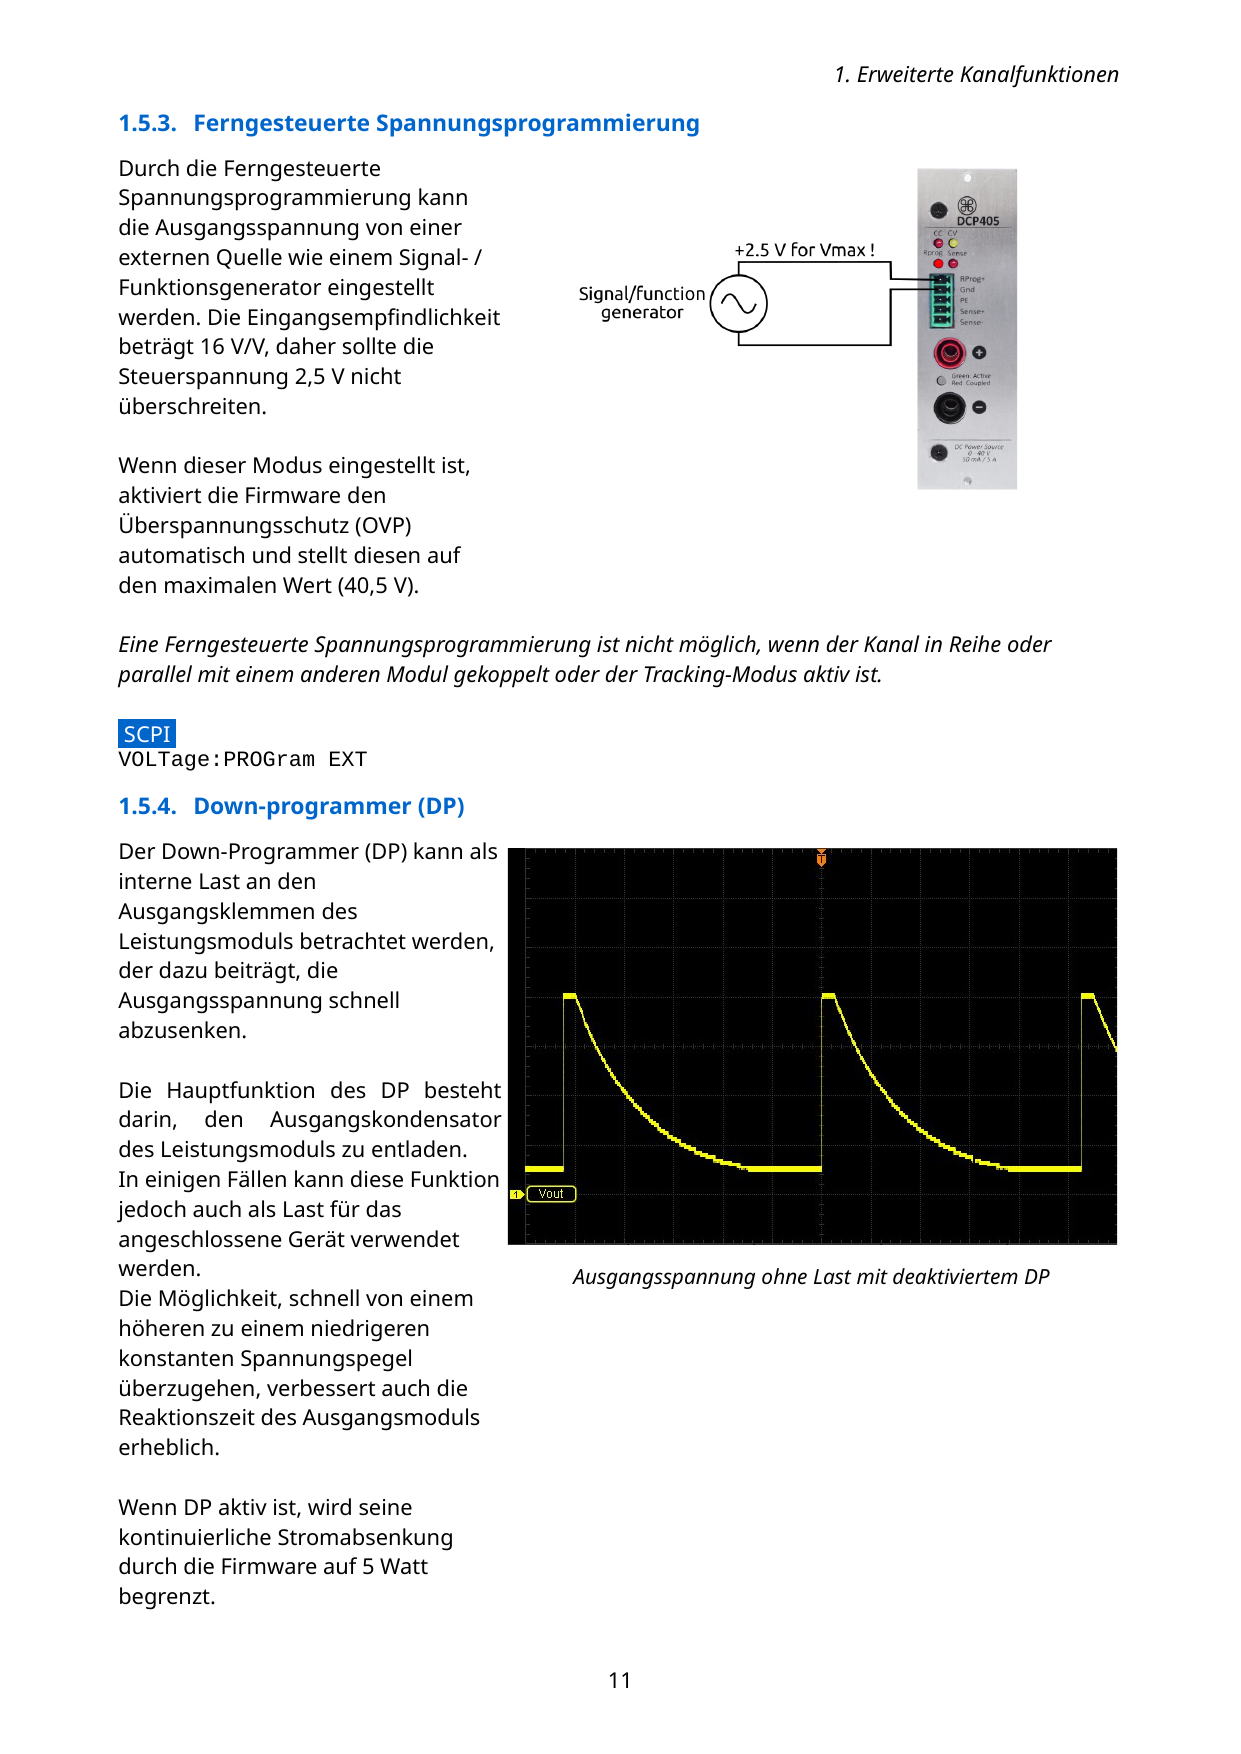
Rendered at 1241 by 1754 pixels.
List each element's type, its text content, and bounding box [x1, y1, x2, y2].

table_header Der Down-Programmer (DP) kann als interne Last an den Ausgangsklemmen des Leistungsmoduls betrachtet werden, der dazu beiträgt, die Ausgangsspannung schnell abzusenken. Die Hauptfunktion des DP besteht darin, den Ausgangskondensator des Leistungsmoduls zu entladen. In einigen Fällen kann diese Funktion jedoch auch als Last für das angeschlossene Gerät verwendet werden. Die Möglichkeit, schnell von einem höheren zu einem niedrigeren konstanten Spannungspegel überzugehen, verbessert auch die Reaktionszeit des Ausgangsmoduls erheblich. Wenn DP aktiv ist, wird seine kontinuierliche Stromabsenkung durch die Firmware auf 5 Watt begrenzt. [118, 836, 502, 1611]
subtitle Down-programmer (DP) [118, 790, 1122, 822]
picture [507, 848, 1118, 1245]
table_cell Eine Ferngesteuerte Spannungsprogrammierung ist nicht möglich, wenn der Kanal in Reihe oder parallel mit einem anderen Modul gekoppelt oder der Tracking-Modus aktiv ist. SCPI VOLTage:PROGram EXT [118, 629, 1123, 773]
subtitle Ferngesteuerte Spannungsprogrammierung [118, 107, 1122, 138]
table_header Durch die Ferngesteuerte Spannungsprogrammierung kann die Ausgangsspannung von einer externen Quelle wie einem Signal- / Funktionsgenerator eingestellt werden. Die Eingangsempfindlichkeit beträgt 16 V/V, daher sollte die Steuerspannung 2,5 V nicht überschreiten. Wenn dieser Modus eingestellt ist, aktiviert die Firmware den Überspannungsschutz (OVP) automatisch und stellt diesen auf den maximalen Wert (40,5 V). [118, 153, 502, 629]
table_header [502, 836, 1123, 1611]
table_header [502, 153, 1123, 629]
picture [507, 152, 1118, 505]
